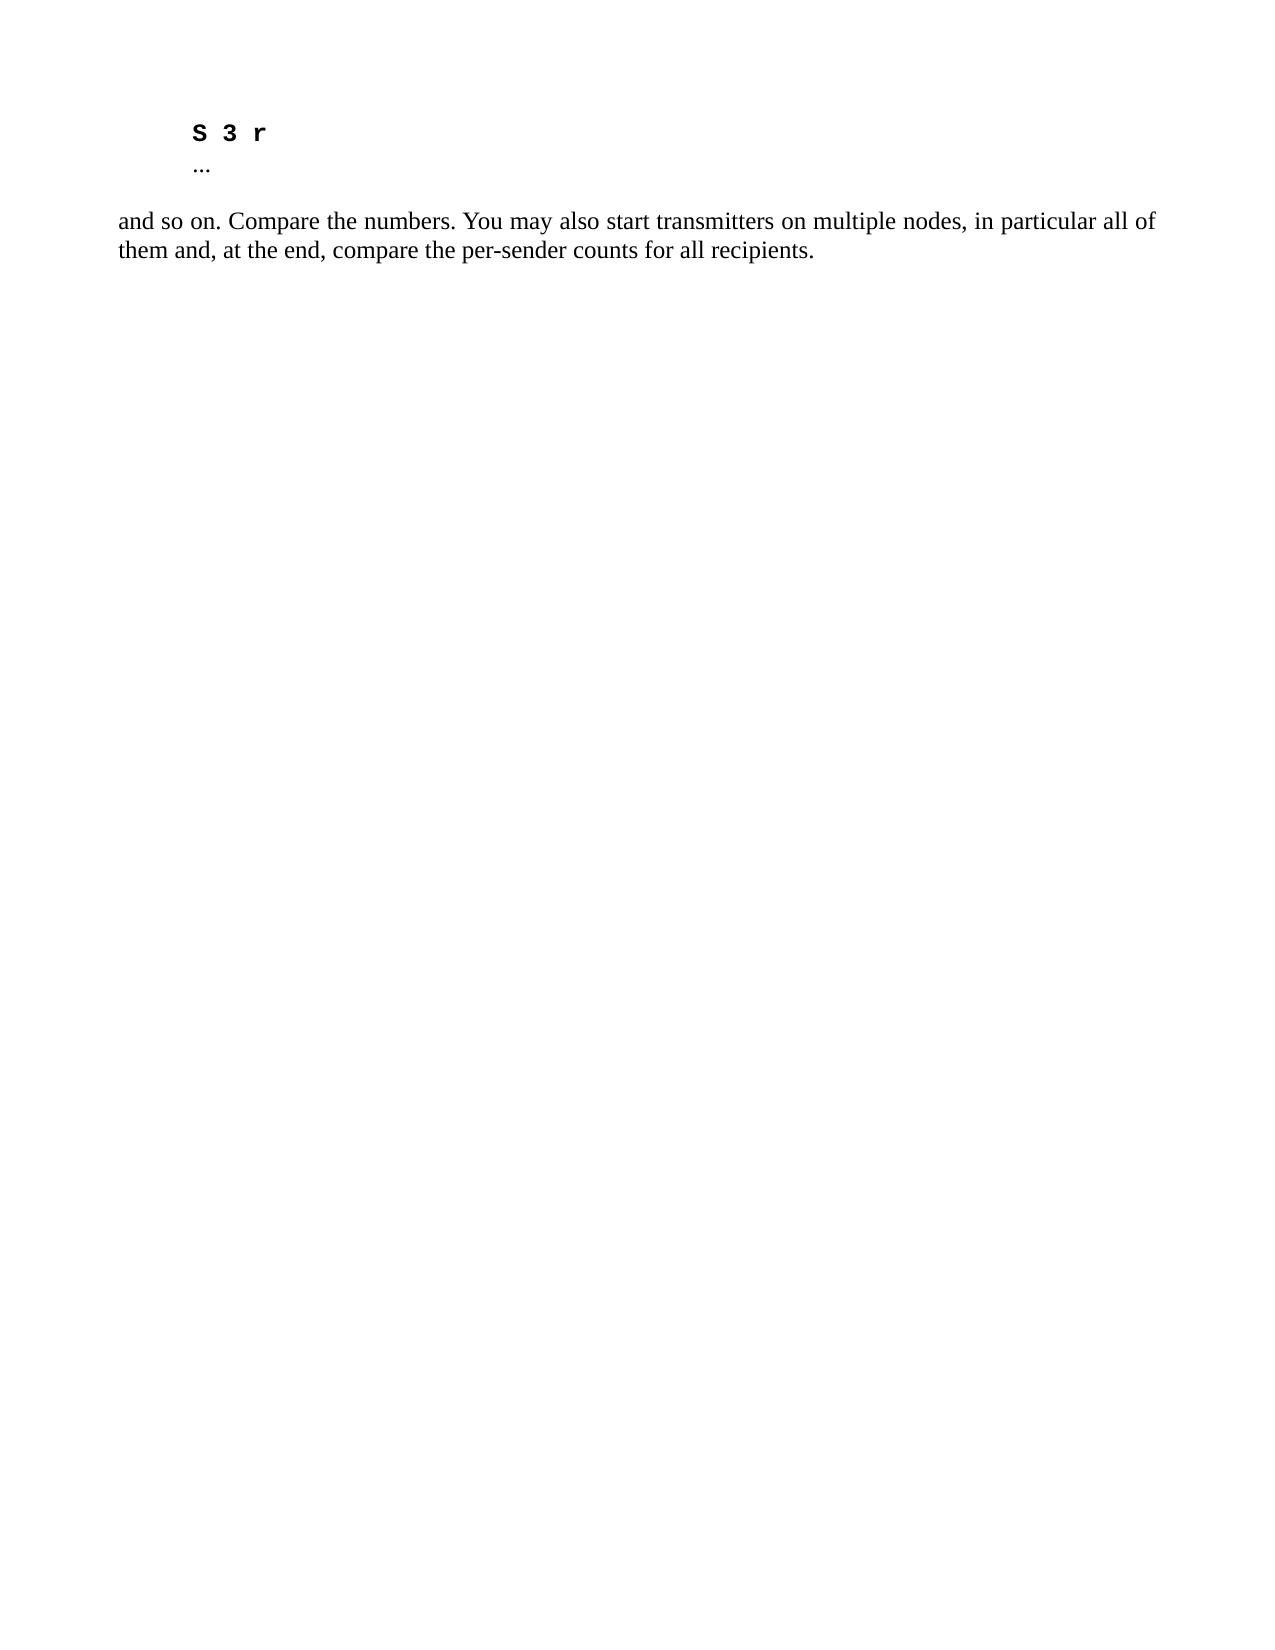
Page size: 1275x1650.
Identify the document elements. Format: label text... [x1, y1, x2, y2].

text S 3 r [118, 118, 1157, 149]
text ... [118, 149, 1157, 178]
text and so on. Compare the numbers. You may also start transmitters on multiple nodes, in particular all of them and, at the end, compare the per-sender counts for all recipients. [118, 206, 1157, 264]
